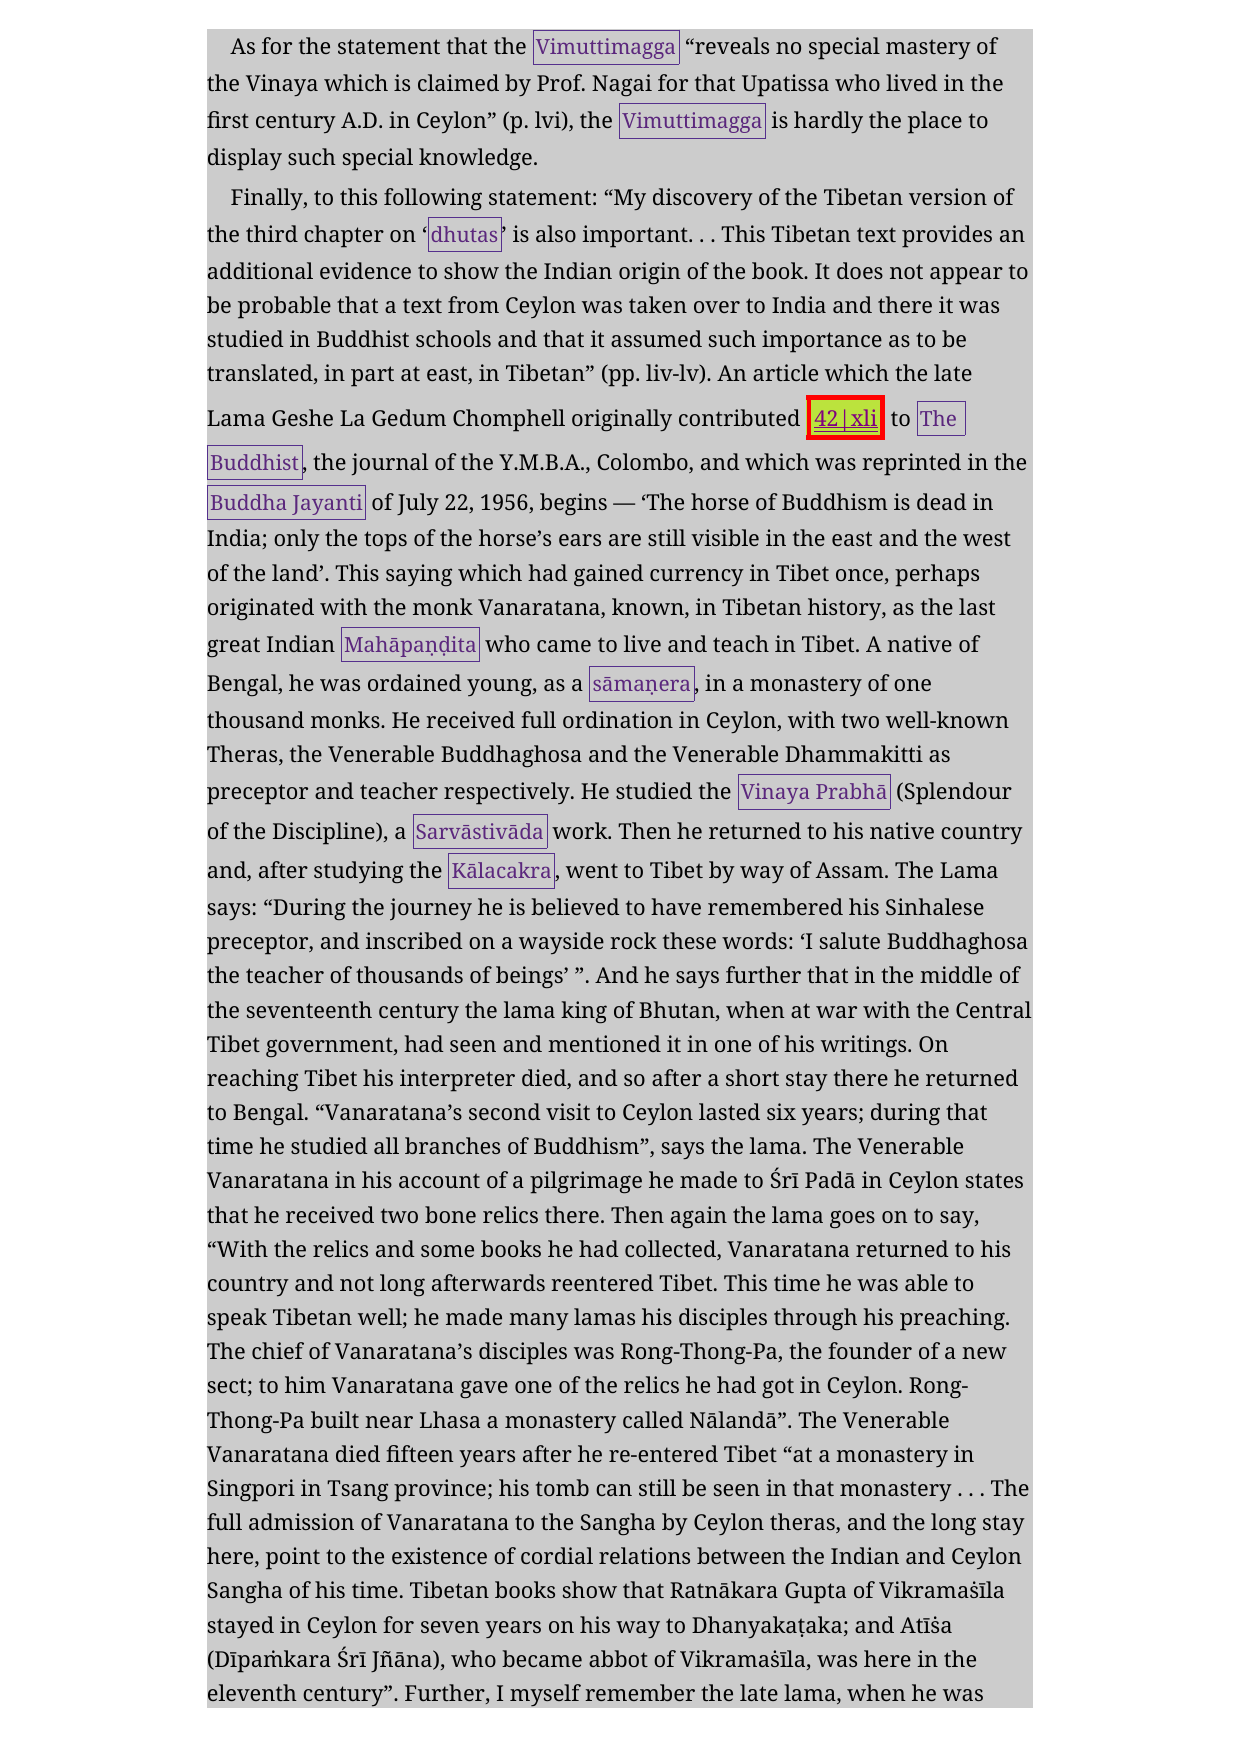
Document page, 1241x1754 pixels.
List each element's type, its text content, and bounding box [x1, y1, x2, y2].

text Finally, to this following statement: “My discovery of the Tibetan version of the third chapter on ‘dhutas’ is also important. . . This Tibetan text provides an additional evidence to show the Indian origin of the book. It does not appear to be probable that a text from Ceylon was taken over to India and there it was studied in Buddhist schools and that it assumed such importance as to be translated, in part at east, in Tibetan” (pp. liv-lv). An article which the late Lama Geshe La Gedum Chomphell originally contributed 42|xli to The Buddhist, the journal of the Y.M.B.A., Colombo, and which was reprinted in the Buddha Jayanti of July 22, 1956, begins — ‘The horse of Buddhism is dead in India; only the tops of the horse’s ears are still visible in the east and the west of the land’. This saying which had gained currency in Tibet once, perhaps originated with the monk Vanaratana, known, in Tibetan history, as the last great Indian Mahāpaṇḍita who came to live and teach in Tibet. A native of Bengal, he was ordained young, as a sāmaṇera, in a monastery of one thousand monks. He received full ordination in Ceylon, with two well-known Theras, the Venerable Buddhaghosa and the Venerable Dhammakitti as preceptor and teacher respectively. He studied the Vinaya Prabhā (Splendour of the Discipline), a Sarvāstivāda work. Then he returned to his native country and, after studying the Kālacakra, went to Tibet by way of Assam. The Lama says: “During the journey he is believed to have remembered his Sinhalese preceptor, and inscribed on a wayside rock these words: ‘I salute Buddhaghosa the teacher of thousands of beings’ ”. And he says further that in the middle of the seventeenth century the lama king of Bhutan, when at war with the Central Tibet government, had seen and mentioned it in one of his writings. On reaching Tibet his interpreter died, and so after a short stay there he returned to Bengal. “Vanaratana’s second visit to Ceylon lasted six years; during that time he studied all branches of Buddhism”, says the lama. The Venerable Vanaratana in his account of a pilgrimage he made to Śrī Padā in Ceylon states that he received two bone relics there. Then again the lama goes on to say, “With the relics and some books he had collected, Vanaratana returned to his country and not long afterwards reentered Tibet. This time he was able to speak Tibetan well; he made many lamas his disciples through his preaching. The chief of Vanaratana’s disciples was Rong-Thong-Pa, the founder of a new sect; to him Vanaratana gave one of the relics he had got in Ceylon. Rong-Thong-Pa built near Lhasa a monastery called Nālandā”. The Venerable Vanaratana died fifteen years after he re-entered Tibet “at a monastery in Singpori in Tsang province; his tomb can still be seen in that monastery . . . The full admission of Vanaratana to the Sangha by Ceylon theras, and the long stay here, point to the existence of cordial relations between the Indian and Ceylon Sangha of his time. Tibetan books show that Ratnākara Gupta of Vikramaṡīla stayed in Ceylon for seven years on his way to Dhanyakaṭaka; and Atīṡa (Dīpaṁkara Śrī Jñāna), who became abbot of Vikramaṡīla, was here in the eleventh century”. Further, I myself remember the late lama, when he was [207, 182, 1033, 1708]
text As for the statement that the Vimuttimagga “reveals no special mastery of the Vinaya which is claimed by Prof. Nagai for that Upatissa who lived in the first century A.D. in Ceylon” (p. lvi), the Vimuttimagga is hardly the place to display such special knowledge. [207, 29, 1033, 172]
